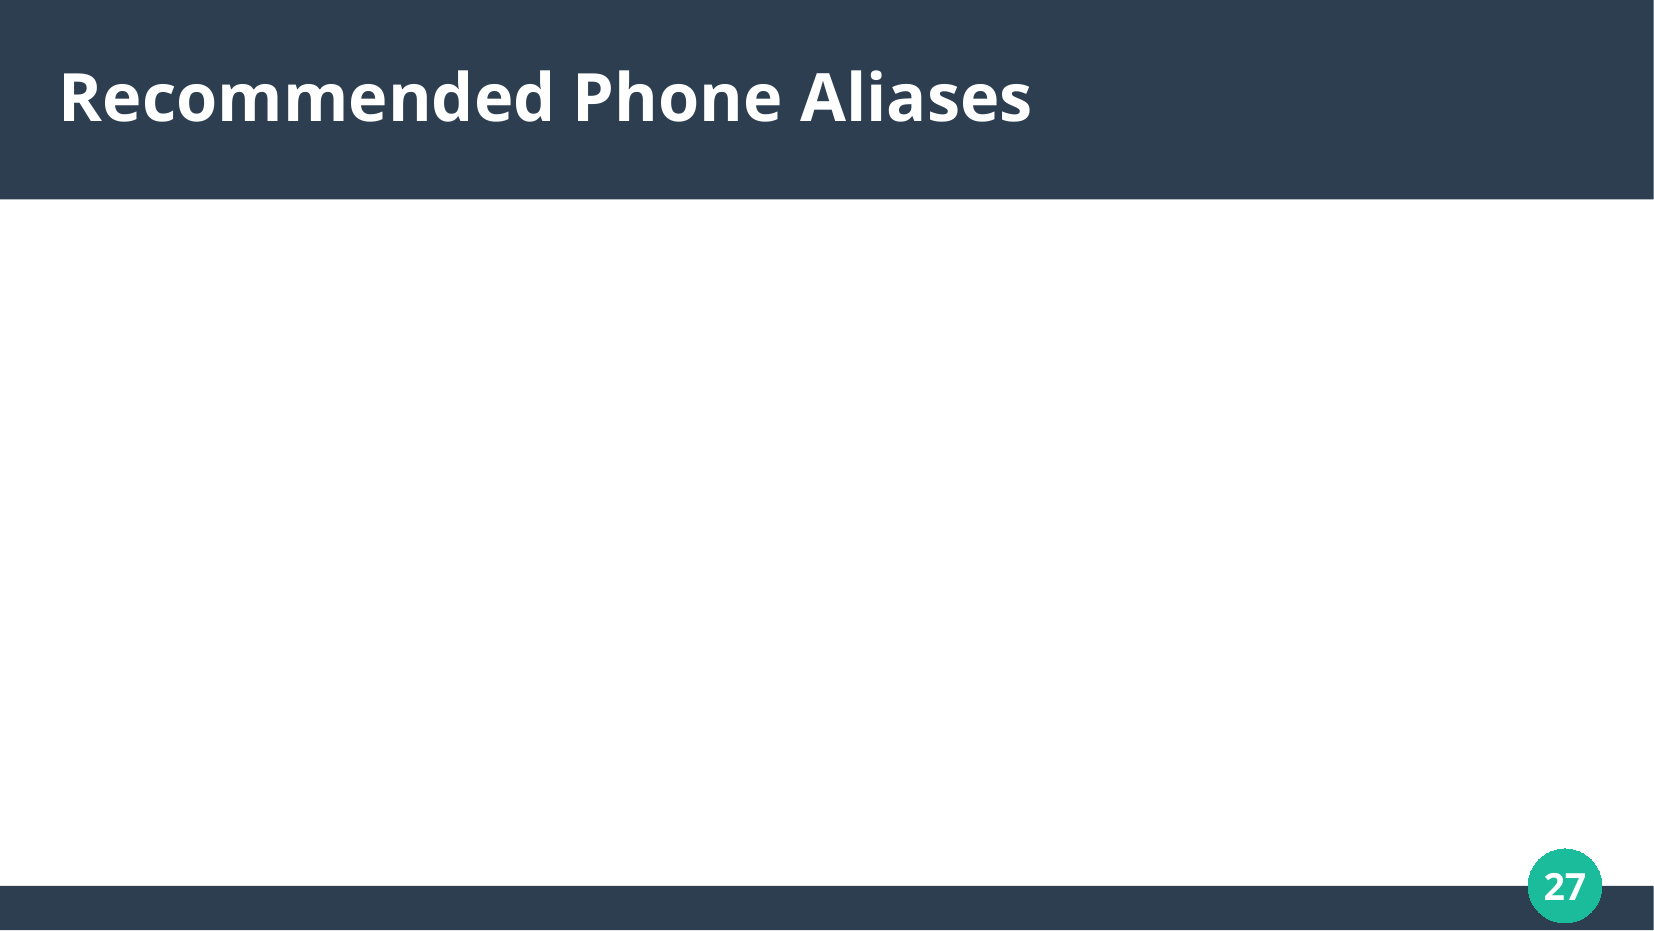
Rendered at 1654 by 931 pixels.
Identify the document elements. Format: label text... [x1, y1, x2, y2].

title Recommended Phone Aliases [59, 37, 1595, 155]
